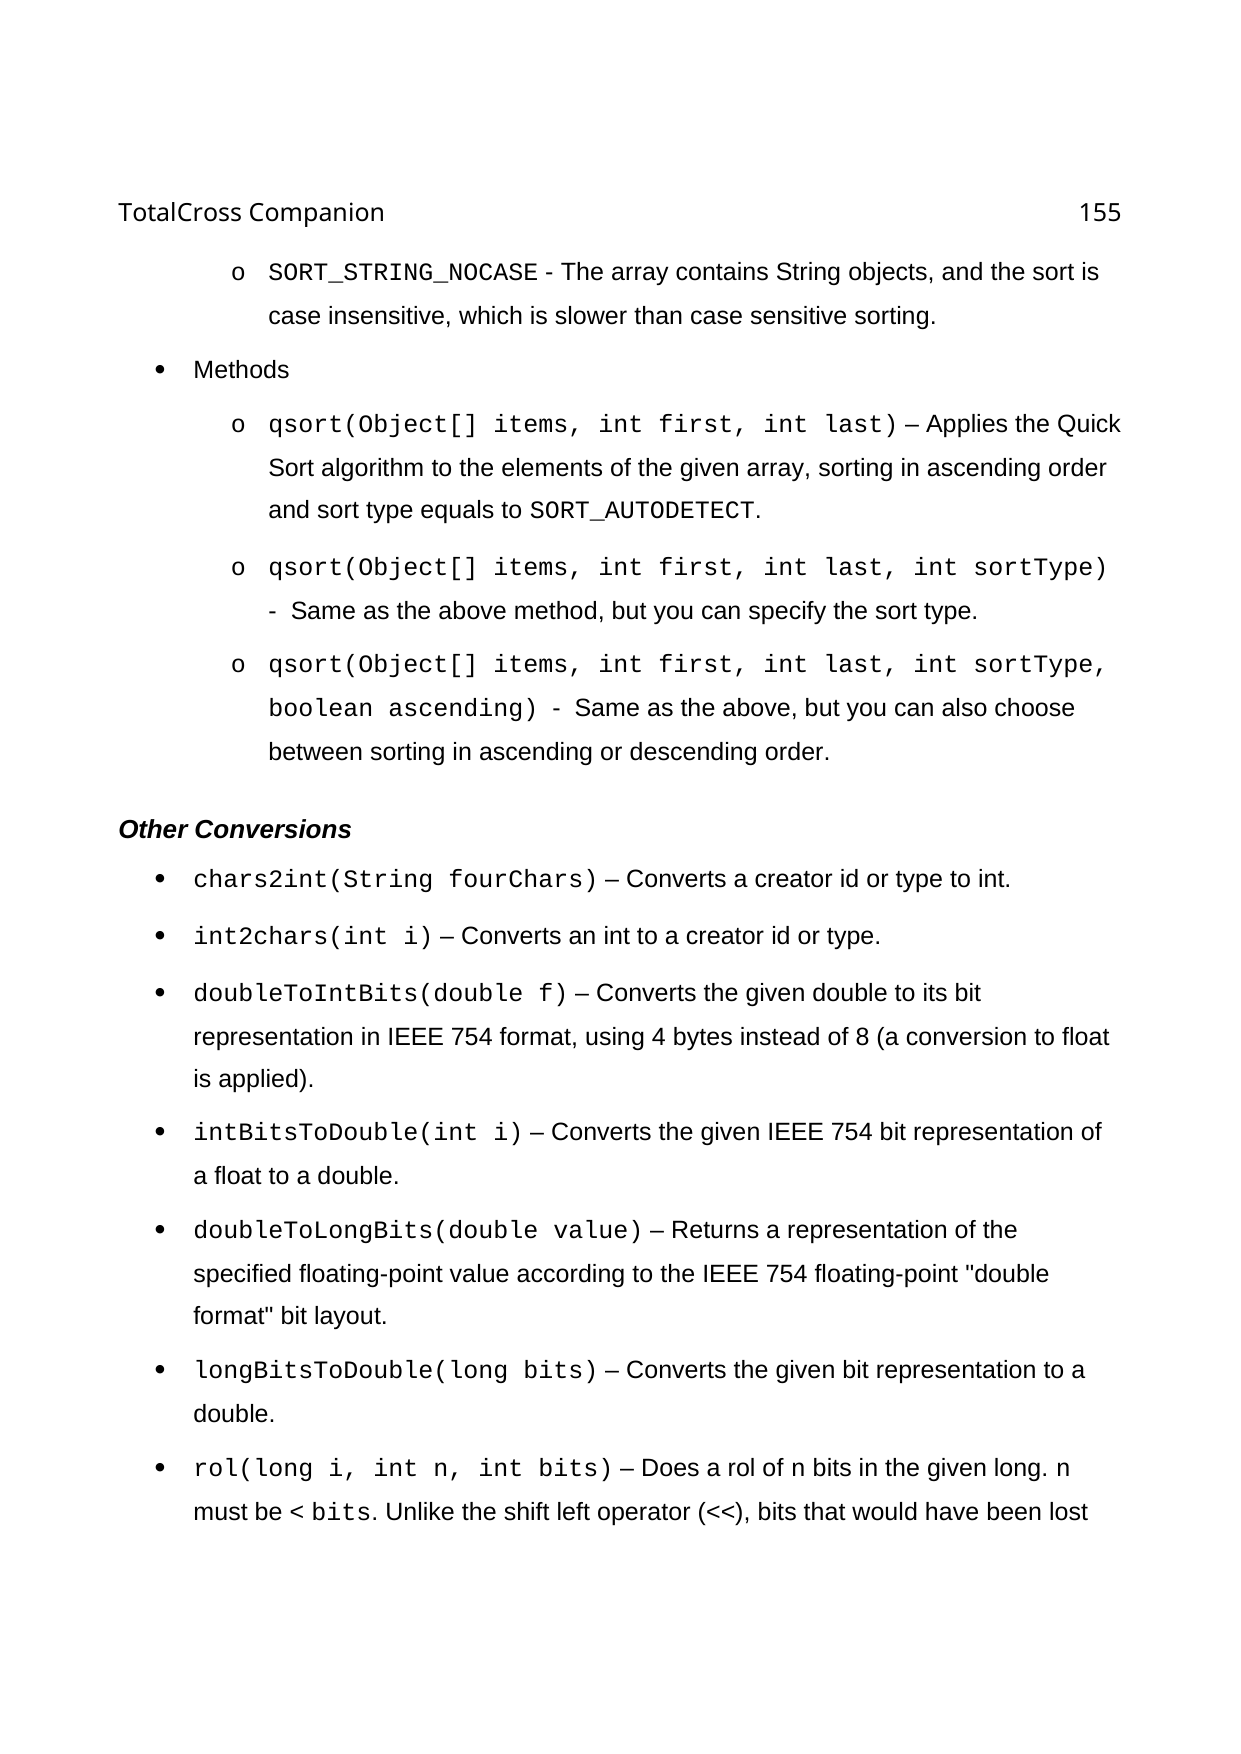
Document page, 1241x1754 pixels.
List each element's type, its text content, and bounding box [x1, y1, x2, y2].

list intBitsToDouble(int i) – Converts the given IEEE 754 bit representation of a float to a double. [156, 1118, 1122, 1190]
list qsort(Object[] items, int first, int last, int sortType, boolean ascending) - Same as the above, but you can also choose between sorting in ascending or descending order. [231, 651, 1122, 766]
list longBitsToDouble(long bits) – Converts the given bit representation to a double. [156, 1356, 1122, 1428]
list doubleToLongBits(double value) – Returns a representation of the specified floating-point value according to the IEEE 754 floating-point "double format" bit layout. [156, 1216, 1122, 1330]
list chars2int(String fourChars) – Converts a creator id or type to int. [156, 865, 1122, 895]
list SORT_STRING_NOCASE - The array contains String objects, and the sort is case insensitive, which is slower than case sensitive sorting. [231, 258, 1122, 330]
list rol(long i, int n, int bits) – Does a rol of n bits in the given long. n must be < bits. Unlike the shift left operator (<<), bits that would have been lost [156, 1454, 1122, 1528]
list doubleToIntBits(double f) – Converts the given double to its bit representation in IEEE 754 format, using 4 bytes instead of 8 (a conversion to float is applied). [156, 978, 1122, 1092]
list Methods [156, 356, 1122, 384]
list qsort(Object[] items, int first, int last, int sortType) - Same as the above method, but you can specify the sort type. [231, 553, 1122, 625]
subtitle Other Conversions [118, 815, 1122, 844]
list int2chars(int i) – Converts an int to a creator id or type. [156, 922, 1122, 952]
list qsort(Object[] items, int first, int last) – Applies the Quick Sort algorithm to the elements of the given array, sorting in ascending order and sort type equals to SORT_AUTODETECT. [231, 410, 1122, 526]
